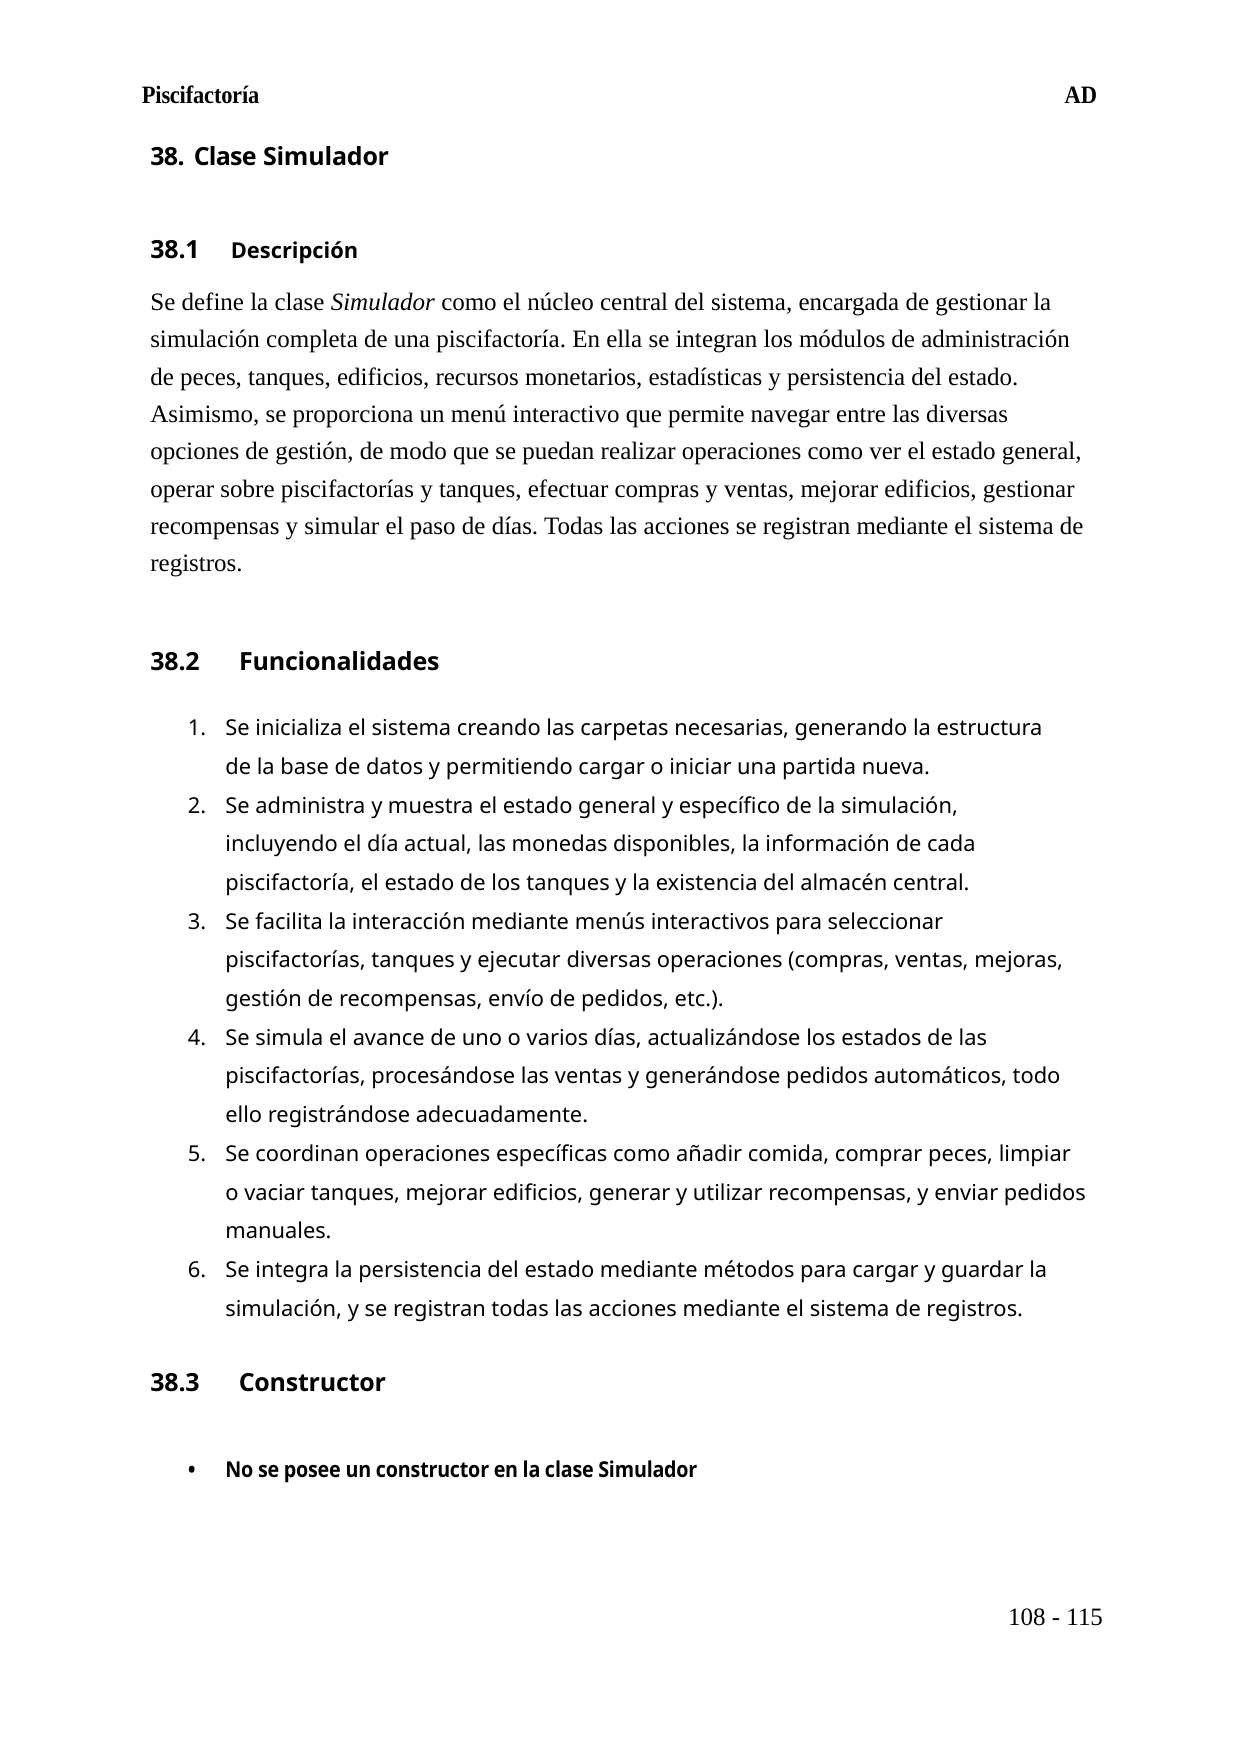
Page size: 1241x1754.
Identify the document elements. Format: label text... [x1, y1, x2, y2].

subtitle No se posee un constructor en la clase Simulador [188, 1454, 1103, 1484]
list Se integra la persistencia del estado mediante métodos para cargar y guardar la simulación, y se registran todas las acciones mediante el sistema de registros. [188, 1254, 1089, 1323]
subtitle Clase Simulador [150, 139, 1103, 173]
text Se define la clase Simulador como el núcleo central del sistema, encargada de gestionar la simulación completa de una piscifactoría. En ella se integran los módulos de administración de peces, tanques, edificios, recursos monetarios, estadísticas y persistencia del estado. Asimismo, se proporciona un menú interactivo que permite navegar entre las diversas opciones de gestión, de modo que se puedan realizar operaciones como ver el estado general, operar sobre piscifactorías y tanques, efectuar compras y ventas, mejorar edificios, gestionar recompensas y simular el paso de días. Todas las acciones se registran mediante el sistema de registros. [150, 287, 1090, 577]
subtitle Descripción [150, 232, 1103, 266]
list Se inicializa el sistema creando las carpetas necesarias, generando la estructura de la base de datos y permitiendo cargar o iniciar una partida nueva. [188, 712, 1071, 781]
list Se simula el avance de uno o varios días, actualizándose los estados de las piscifactorías, procesándose las ventas y generándose pedidos automáticos, todo ello registrándose adecuadamente. [188, 1022, 1089, 1129]
subtitle Constructor [150, 1364, 1103, 1399]
list Se coordinan operaciones específicas como añadir comida, comprar peces, limpiar o vaciar tanques, mejorar edificios, generar y utilizar recompensas, y enviar pedidos manuales. [188, 1138, 1089, 1245]
list Se administra y muestra el estado general y específico de la simulación, incluyendo el día actual, las monedas disponibles, la información de cada piscifactoría, el estado de los tanques y la existencia del almacén central. [188, 789, 1064, 897]
list Se facilita la interacción mediante menús interactivos para seleccionar piscifactorías, tanques y ejecutar diversas operaciones (compras, ventas, mejoras, gestión de recompensas, envío de pedidos, etc.). [188, 906, 1089, 1013]
subtitle Funcionalidades [150, 644, 1103, 678]
